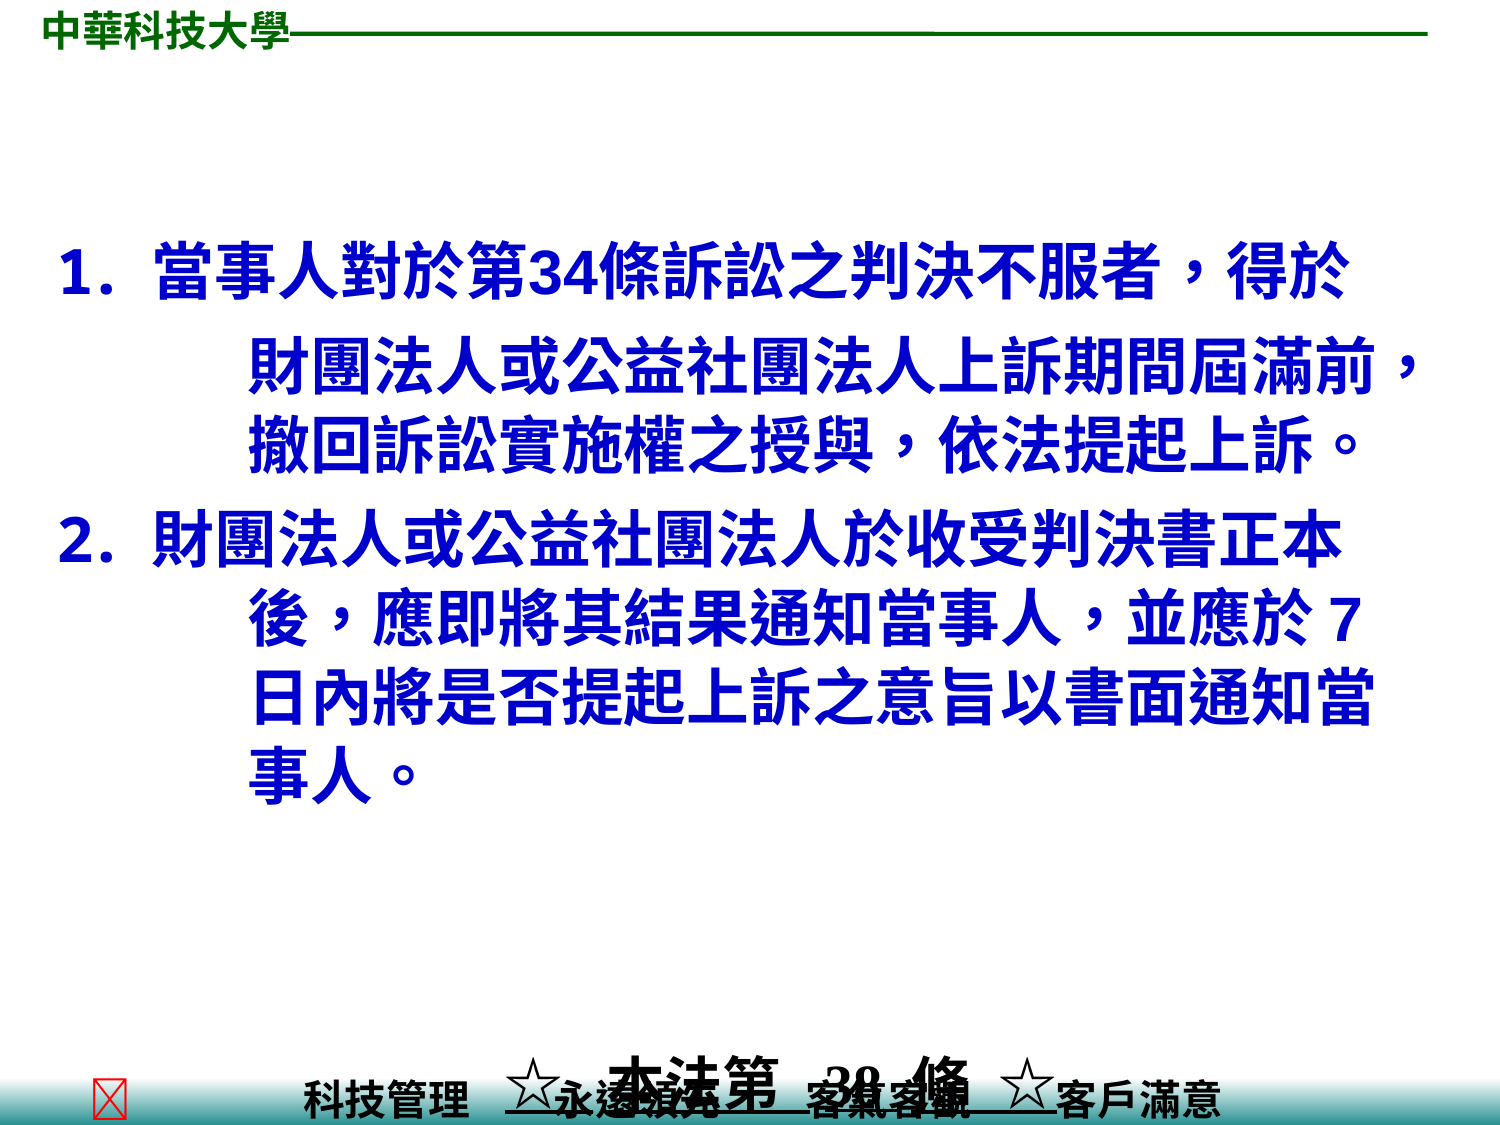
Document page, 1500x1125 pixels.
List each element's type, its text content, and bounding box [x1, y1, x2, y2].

list 當事人對於第34條訴訟之判決不服者，得於財團法人或公益社團法人上訴期間屆滿前，撤回訴訟實施權之授與，依法提起上訴。 財團法人或公益社團法人於收受判決書正本後，應即將其結果通知當事人，並應於7 日內將是否提起上訴之意旨以書面通知當事人。 [41, 220, 1400, 906]
text_box ☆ 本法第 38 條 ☆ [490, 1040, 1072, 1125]
